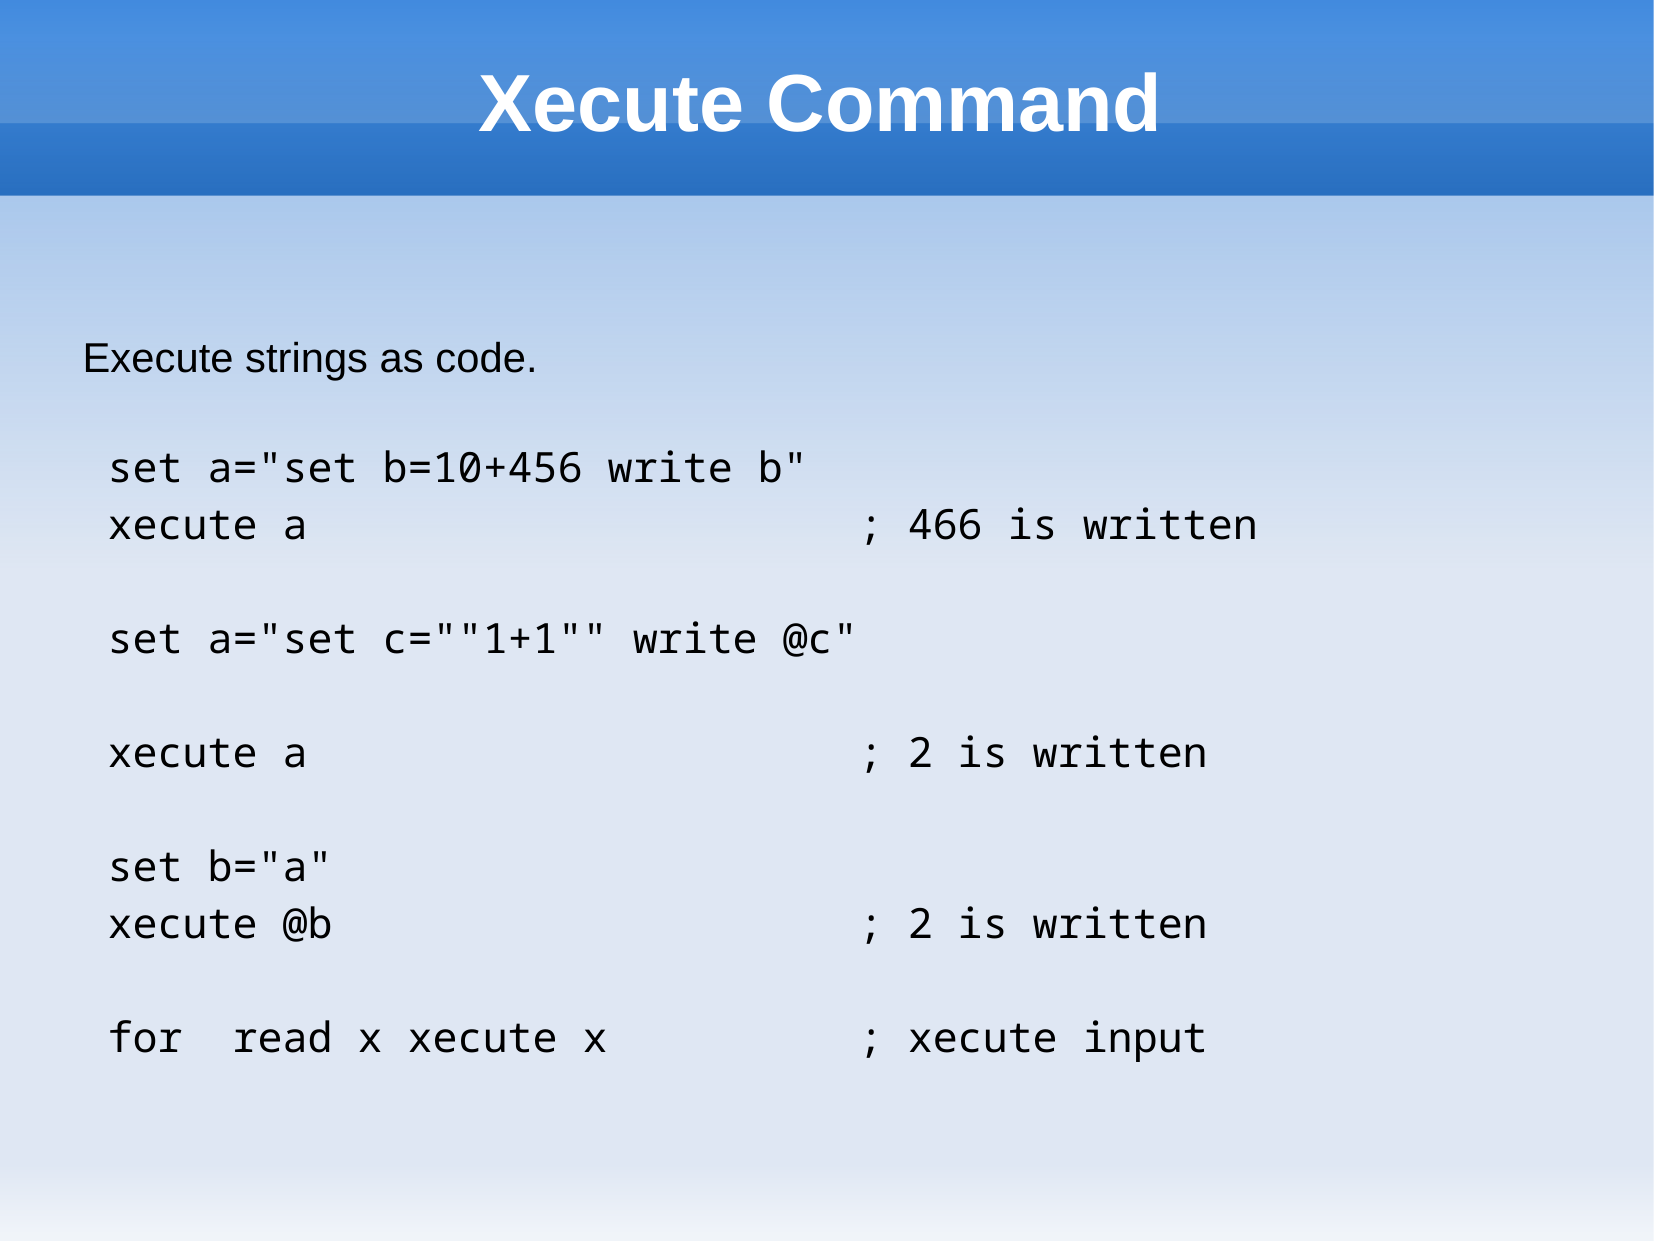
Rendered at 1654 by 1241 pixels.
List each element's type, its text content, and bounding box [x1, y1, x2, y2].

subtitle Execute strings as code. set a="set b=10+456 write b" xecute a ; 466 is written set a="set c=""1+1"" write @c" xecute a ; 2 is written set b="a" xecute @b ; 2 is written for read x xecute x ; xecute input [82, 290, 1571, 1109]
title Xecute Command [76, 0, 1565, 208]
picture [0, 0, 1654, 1241]
